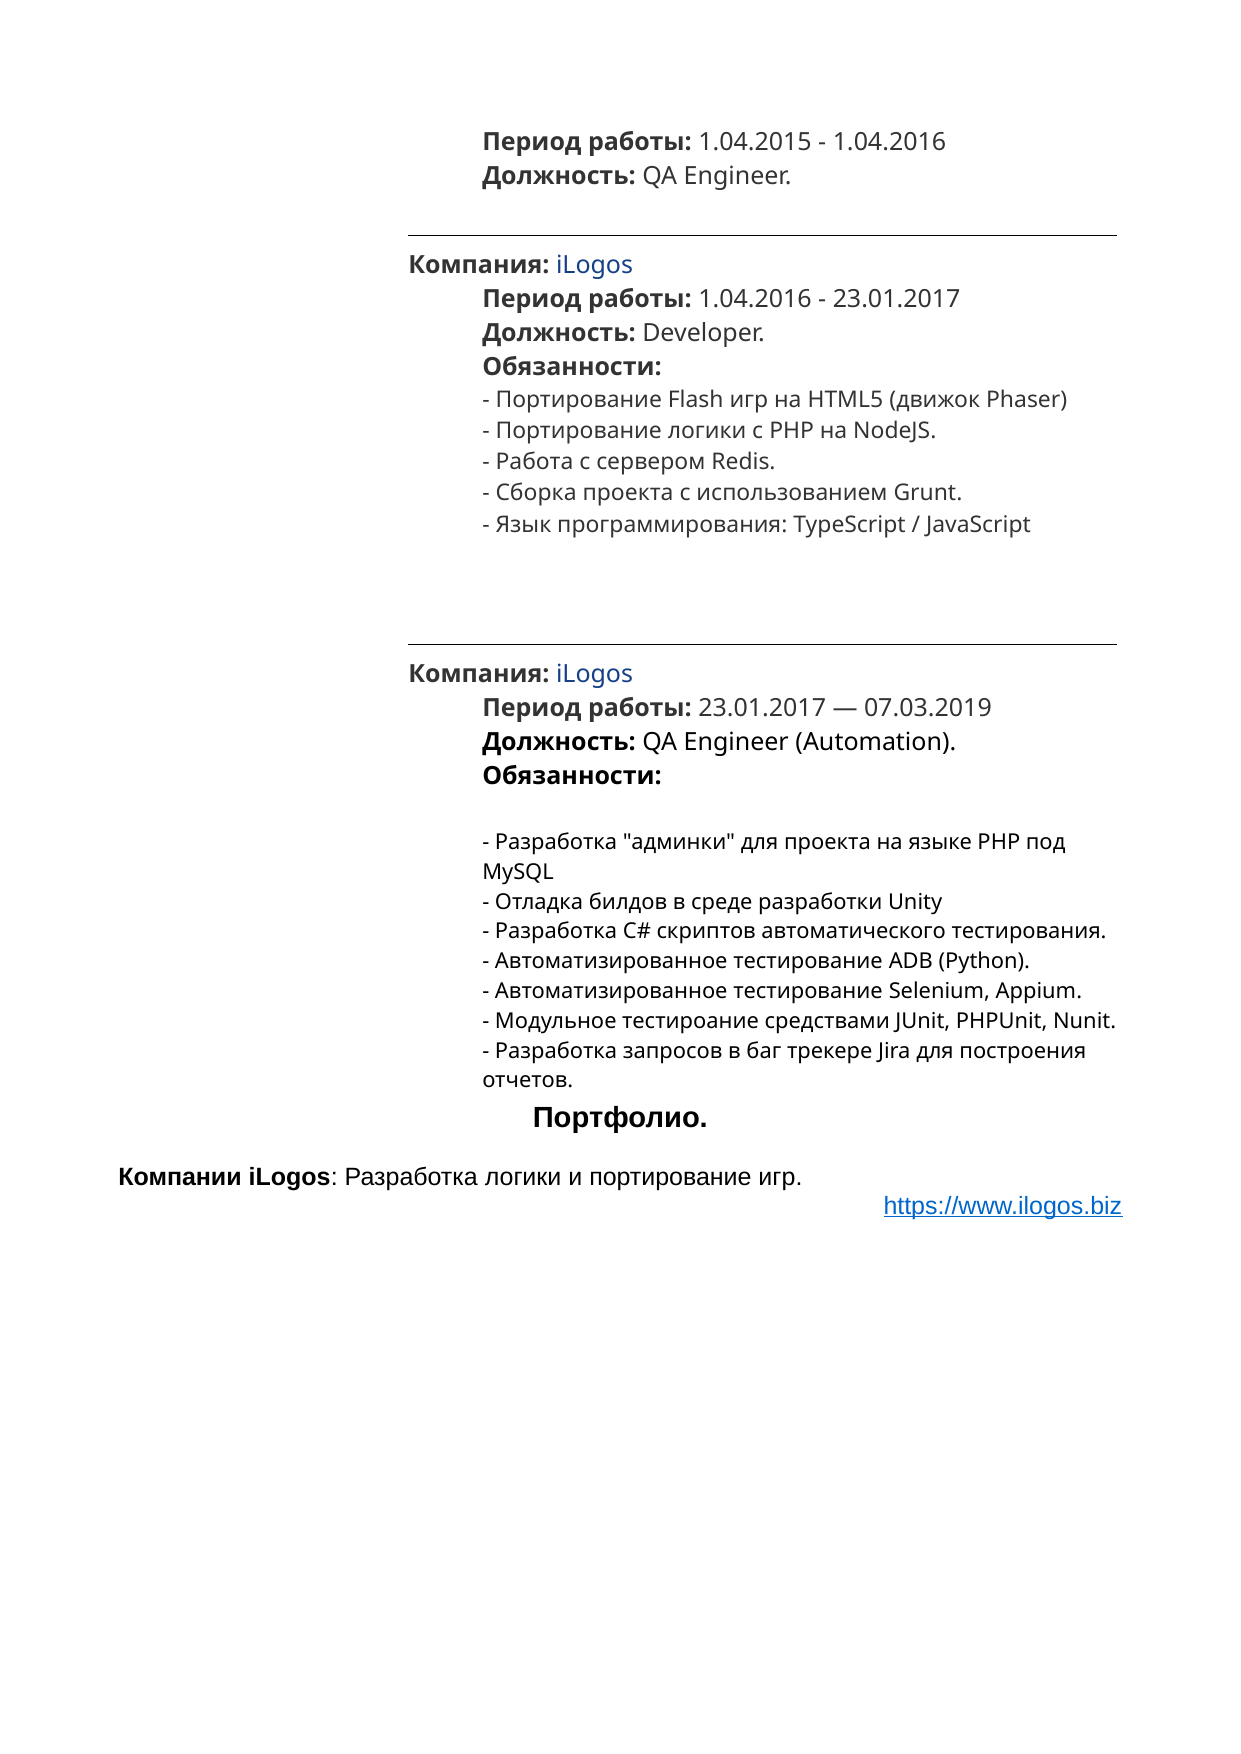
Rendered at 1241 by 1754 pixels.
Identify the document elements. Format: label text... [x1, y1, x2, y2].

table_cell Период работы: 1.04.2015 - 1.04.2016 Должность: QA Engineer. [403, 118, 1123, 241]
table_cell [118, 650, 402, 1100]
table_cell Компания: iLogos Период работы: 1.04.2016 - 23.01.2017 Должность: Developer. Обязанности: - Портирование Flash игр на HTML5 (движок Phaser) - Портирование логики с PHP на NodeJS. - Работа с сервером Redis. - Сборка проекта с использованием Grunt. - Язык программирования: TypeScript / JavaScript [403, 241, 1123, 650]
table_cell Компания: iLogos Период работы: 23.01.2017 — 07.03.2019 Должность: QA Engineer (Automation). Обязанности: - Разработка "админки" для проекта на языке PHP под MySQL - Отладка билдов в среде разработки Unity - Разработка C# скриптов автоматического тестирования. - Автоматизированное тестирование ADB (Python). - Автоматизированное тестирование Selenium, Appium. - Модульное тестироание средствами JUnit, PHPUnit, Nunit. - Разработка запросов в баг трекере Jira для построения отчетов. [403, 650, 1123, 1100]
subtitle Портфолио. [118, 1100, 1122, 1133]
table_cell [118, 241, 402, 650]
subtitle https://www.ilogos.biz [118, 1191, 1122, 1220]
subtitle Компании iLogos: Разработка логики и портирование игр. [118, 1162, 1122, 1191]
table_cell [118, 118, 402, 241]
